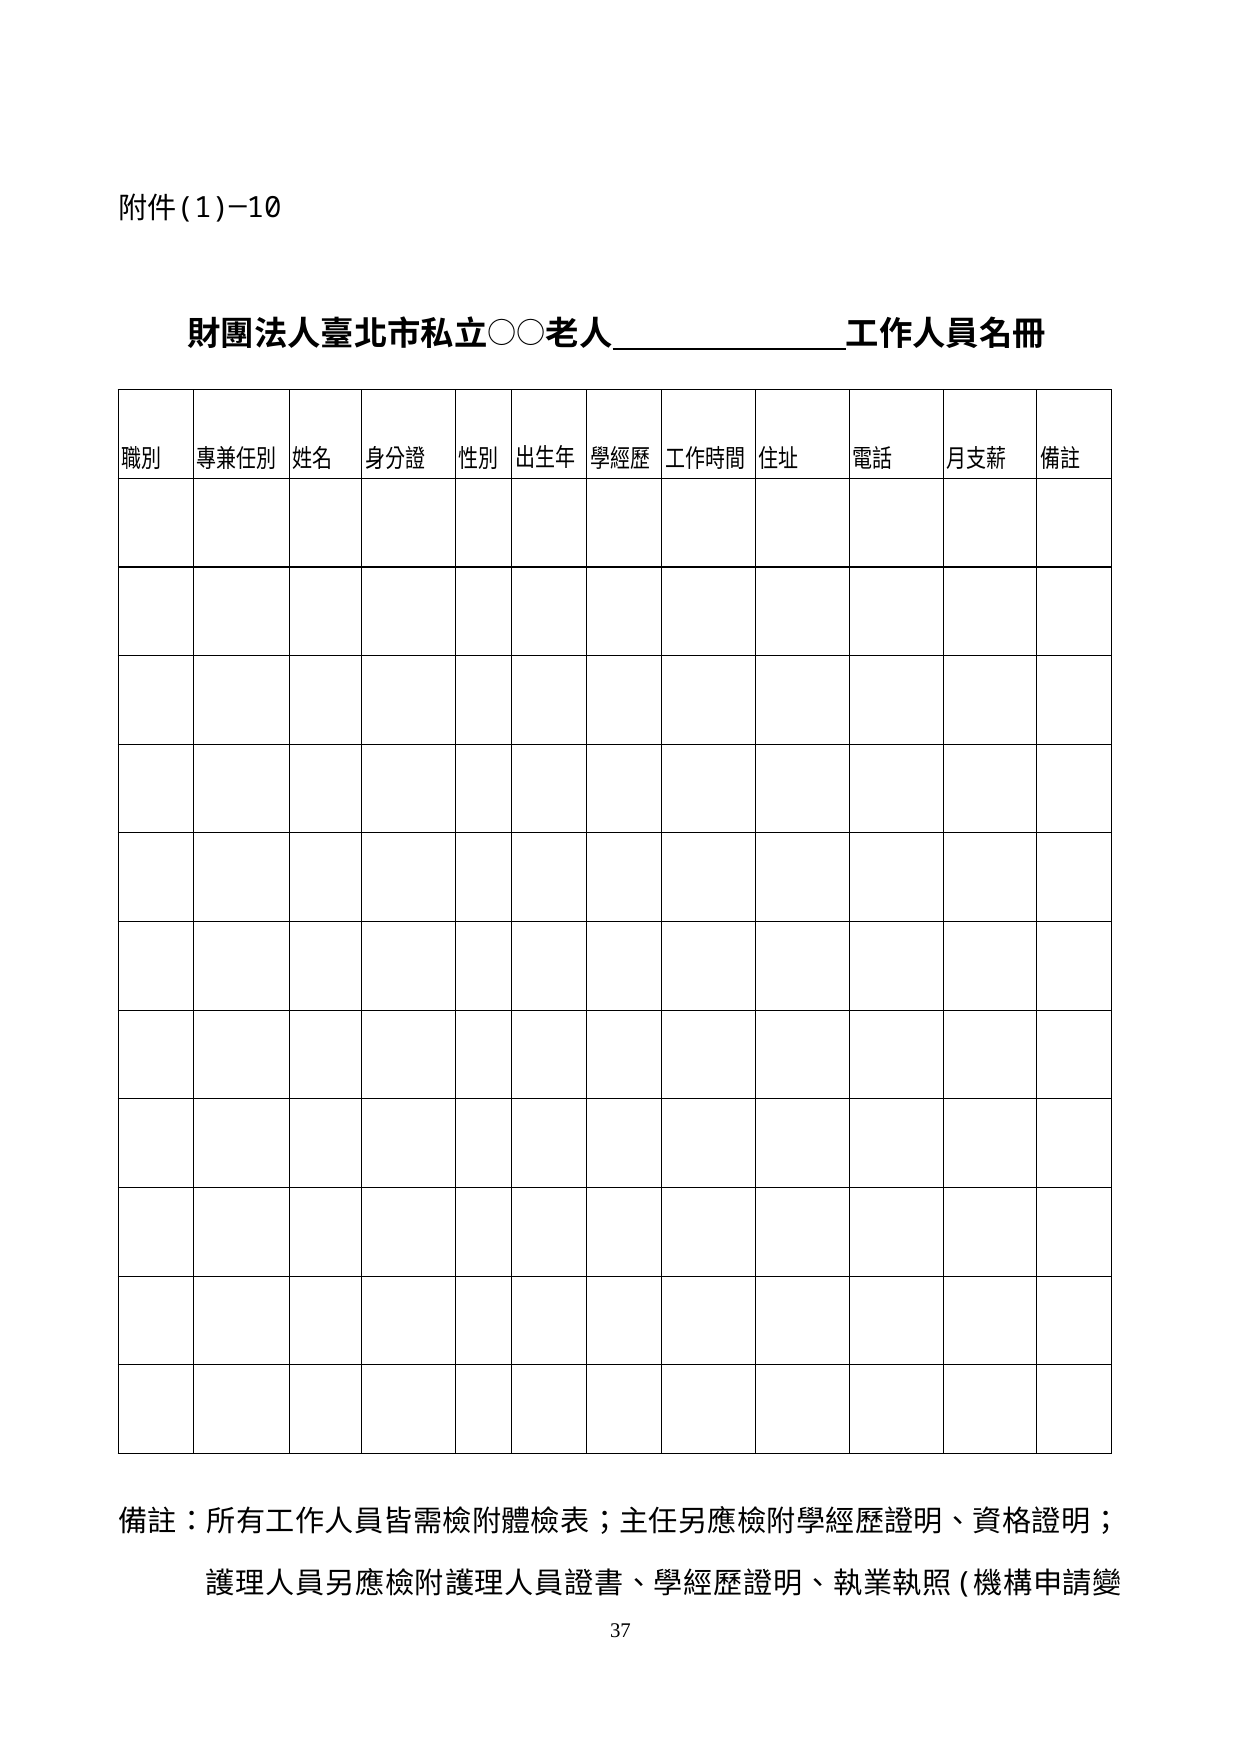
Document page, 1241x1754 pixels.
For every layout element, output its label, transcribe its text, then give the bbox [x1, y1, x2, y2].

table_cell [456, 1365, 511, 1453]
table_cell [362, 1365, 455, 1453]
table_cell [1037, 479, 1111, 566]
table_cell 性別 [456, 390, 511, 478]
table_cell [512, 1188, 586, 1276]
table_cell [290, 833, 361, 921]
table_cell [290, 568, 361, 655]
table_cell [119, 922, 193, 1009]
table_cell [290, 1099, 361, 1187]
table_cell [662, 479, 755, 566]
table_cell 學經歷 [587, 390, 661, 478]
table_cell [362, 479, 455, 566]
table_cell [587, 745, 661, 832]
table_cell [290, 1365, 361, 1453]
table_cell [756, 479, 849, 566]
table_cell [587, 833, 661, 921]
table_cell [119, 745, 193, 832]
table_cell [944, 1099, 1036, 1187]
table_cell [756, 1099, 849, 1187]
table_cell [119, 656, 193, 744]
table_cell [194, 833, 289, 921]
table_cell [362, 656, 455, 744]
table_cell 工作時間 [662, 390, 755, 478]
table_cell [756, 1277, 849, 1364]
table_cell [290, 1011, 361, 1098]
text 附件(1)─10 [118, 164, 1122, 227]
table_cell [756, 922, 849, 1009]
table_cell [119, 1011, 193, 1098]
table_cell [290, 745, 361, 832]
table_cell [362, 1188, 455, 1276]
table_cell [119, 568, 193, 655]
table_cell [1037, 745, 1111, 832]
table_cell [662, 1011, 755, 1098]
table_cell [1037, 1188, 1111, 1276]
table_cell [119, 479, 193, 566]
table_cell [194, 1365, 289, 1453]
table_cell [362, 1099, 455, 1187]
table_cell [456, 568, 511, 655]
table_cell [756, 833, 849, 921]
table_cell [587, 1011, 661, 1098]
table_cell [587, 1365, 661, 1453]
table_cell [290, 479, 361, 566]
table_cell [944, 1277, 1036, 1364]
table_cell [587, 1188, 661, 1276]
table_cell [362, 1011, 455, 1098]
table_cell [1037, 922, 1111, 1009]
table_cell [512, 479, 586, 566]
table_cell [512, 1277, 586, 1364]
table_cell [850, 568, 943, 655]
table_cell [944, 568, 1036, 655]
table_cell [944, 656, 1036, 744]
table_cell [662, 1099, 755, 1187]
table_cell [290, 1188, 361, 1276]
table_cell [456, 1188, 511, 1276]
table_cell [1037, 833, 1111, 921]
table_cell [512, 833, 586, 921]
table_cell 備註 [1037, 390, 1111, 478]
table_cell [850, 745, 943, 832]
table_cell [290, 922, 361, 1009]
text 備註：所有工作人員皆需檢附體檢表；主任另應檢附學經歷證明、資格證明；護理人員另應檢附護理人員證書、學經歷證明、執業執照(機構申請變 [118, 1477, 1122, 1602]
table_cell [1037, 568, 1111, 655]
table_cell 身分證 統一編號 [362, 390, 455, 478]
table_cell [1037, 1277, 1111, 1364]
table_cell [756, 1365, 849, 1453]
table_cell [944, 833, 1036, 921]
table_cell [119, 833, 193, 921]
table_cell 專兼任別 [194, 390, 289, 478]
table_cell [512, 1099, 586, 1187]
table_cell [194, 656, 289, 744]
table_cell [194, 1099, 289, 1187]
table_cell [456, 479, 511, 566]
table_cell [662, 656, 755, 744]
table_cell [194, 1188, 289, 1276]
table_cell [662, 833, 755, 921]
table_cell [362, 745, 455, 832]
table_cell [362, 568, 455, 655]
table_cell [756, 1011, 849, 1098]
table_cell [756, 568, 849, 655]
table_cell [290, 656, 361, 744]
table_cell 姓名 [290, 390, 361, 478]
table_cell [756, 656, 849, 744]
table_cell [756, 1188, 849, 1276]
table_cell [194, 1011, 289, 1098]
table_cell [512, 1011, 586, 1098]
table_cell [512, 922, 586, 1009]
table_cell 出生年月日 [512, 390, 586, 478]
table_cell [944, 479, 1036, 566]
table_cell [850, 1099, 943, 1187]
table_cell [850, 1011, 943, 1098]
table_cell [456, 922, 511, 1009]
table_cell [512, 568, 586, 655]
table_cell [1037, 1011, 1111, 1098]
table_cell [850, 1365, 943, 1453]
table_cell [944, 1011, 1036, 1098]
table_header 財團法人臺北市私立○○老人 工作人員名冊 [121, 289, 1112, 389]
table_cell [194, 479, 289, 566]
table_cell [662, 745, 755, 832]
table_cell [194, 1277, 289, 1364]
table_cell [1037, 1099, 1111, 1187]
table_cell [119, 1099, 193, 1187]
table_cell [587, 568, 661, 655]
table_cell [512, 1365, 586, 1453]
table_cell [850, 833, 943, 921]
table_cell [944, 1188, 1036, 1276]
table_cell [194, 745, 289, 832]
table_cell [119, 1365, 193, 1453]
table_cell [850, 922, 943, 1009]
table_cell [362, 1277, 455, 1364]
table_cell [290, 1277, 361, 1364]
table_cell [850, 1188, 943, 1276]
table_cell [850, 1277, 943, 1364]
table_cell [456, 833, 511, 921]
table_cell [756, 745, 849, 832]
table_cell [662, 1188, 755, 1276]
table_cell [944, 1365, 1036, 1453]
table_cell [1037, 1365, 1111, 1453]
table_cell [587, 656, 661, 744]
table_cell [944, 922, 1036, 1009]
table_cell [456, 656, 511, 744]
table_cell [362, 833, 455, 921]
table_cell [587, 479, 661, 566]
table_cell [194, 922, 289, 1009]
table_cell [662, 568, 755, 655]
table_cell [512, 745, 586, 832]
table_cell [1037, 656, 1111, 744]
table_cell [662, 922, 755, 1009]
table_cell [362, 922, 455, 1009]
table_cell [194, 568, 289, 655]
table_cell [119, 1188, 193, 1276]
table_cell 住址 [756, 390, 849, 478]
table_cell [850, 656, 943, 744]
table_cell 電話 [850, 390, 943, 478]
table_cell [456, 1011, 511, 1098]
table_cell [119, 1277, 193, 1364]
table_cell [456, 1099, 511, 1187]
table_cell [456, 1277, 511, 1364]
table_cell [512, 656, 586, 744]
table_cell [662, 1365, 755, 1453]
table_cell [944, 745, 1036, 832]
table_cell 月支薪 [944, 390, 1036, 478]
table_cell [587, 922, 661, 1009]
table_cell [587, 1099, 661, 1187]
table_cell [587, 1277, 661, 1364]
table_cell 職別 [119, 390, 193, 478]
table_cell [662, 1277, 755, 1364]
table_cell [850, 479, 943, 566]
table_cell [456, 745, 511, 832]
